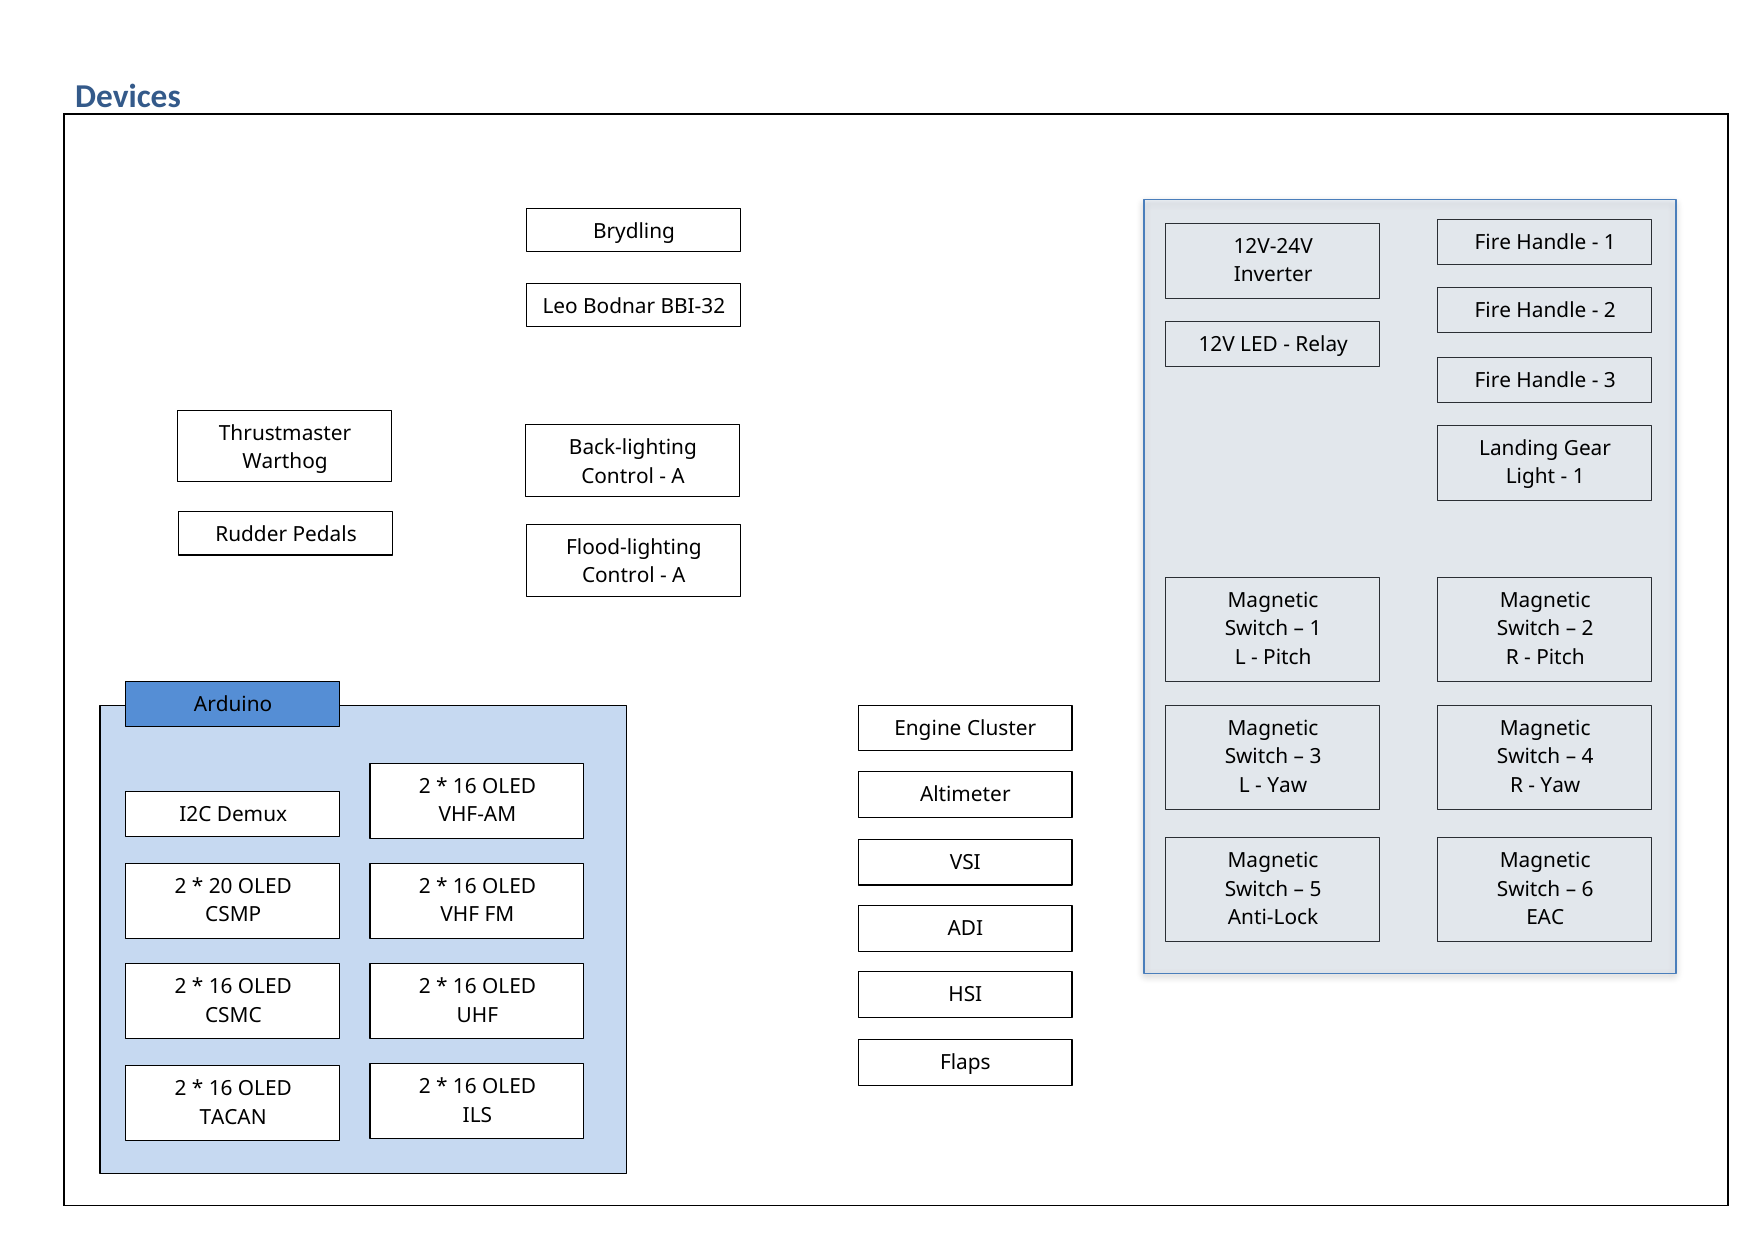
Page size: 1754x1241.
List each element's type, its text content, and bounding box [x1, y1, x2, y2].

text Switch – 2 [1453, 613, 1637, 642]
text VHF FM [385, 899, 569, 928]
text CSMP [141, 899, 325, 928]
text L - Pitch [1181, 642, 1365, 670]
text I2C Demux [141, 799, 325, 828]
text Control - A [541, 461, 725, 489]
text Magnetic [1181, 585, 1365, 613]
text Switch – 5 [1181, 874, 1365, 902]
text HSI [873, 979, 1057, 1008]
text Rudder Pedals [194, 519, 378, 548]
subtitle Devices [75, 75, 1679, 113]
text VSI [873, 847, 1057, 876]
text Flood-lighting [542, 532, 726, 561]
text Warthog [193, 446, 377, 474]
text 2 * 16 OLED [385, 871, 569, 899]
text Brydling [542, 216, 726, 244]
text Landing Gear Light - 1 [1453, 433, 1637, 490]
text Fire Handle - 2 [1453, 295, 1637, 323]
text Anti-Lock [1181, 902, 1365, 931]
text Inverter [1181, 259, 1365, 288]
text Control - A [542, 561, 726, 589]
text TACAN [141, 1102, 325, 1130]
text Magnetic [1453, 845, 1637, 874]
text 12V-24V [1181, 231, 1365, 259]
text Arduino [141, 689, 325, 718]
text CSMC [141, 1000, 325, 1028]
text Magnetic [1181, 713, 1365, 742]
text Thrustmaster [193, 418, 377, 446]
text 2 * 16 OLED [385, 971, 569, 1000]
text ADI [873, 913, 1057, 942]
text R - Pitch [1453, 642, 1637, 670]
text Altimeter [873, 779, 1057, 808]
text Fire Handle - 1 [1453, 227, 1637, 255]
text ILS [385, 1100, 569, 1128]
text Engine Cluster [873, 713, 1057, 742]
text L - Yaw [1181, 770, 1365, 798]
text Flaps [873, 1047, 1057, 1076]
text 2 * 20 OLED [141, 871, 325, 899]
text 2 * 16 OLED [141, 1073, 325, 1102]
text Switch – 4 [1453, 742, 1637, 770]
text Magnetic [1181, 845, 1365, 874]
text UHF [385, 1000, 569, 1028]
text Switch – 6 [1453, 874, 1637, 902]
text 12V LED - Relay [1181, 329, 1365, 357]
text R - Yaw [1453, 770, 1637, 798]
text 2 * 16 OLED [385, 771, 569, 799]
text EAC [1453, 902, 1637, 931]
text 2 * 16 OLED [385, 1071, 569, 1100]
text Switch – 3 [1181, 742, 1365, 770]
text Switch – 1 [1181, 613, 1365, 642]
text Leo Bodnar BBI-32 [542, 291, 726, 319]
text Magnetic [1453, 713, 1637, 742]
text Fire Handle - 3 [1453, 365, 1637, 393]
text VHF-AM [385, 799, 569, 828]
text 2 * 16 OLED [141, 971, 325, 1000]
text Magnetic [1453, 585, 1637, 613]
text Back-lighting [541, 432, 725, 461]
